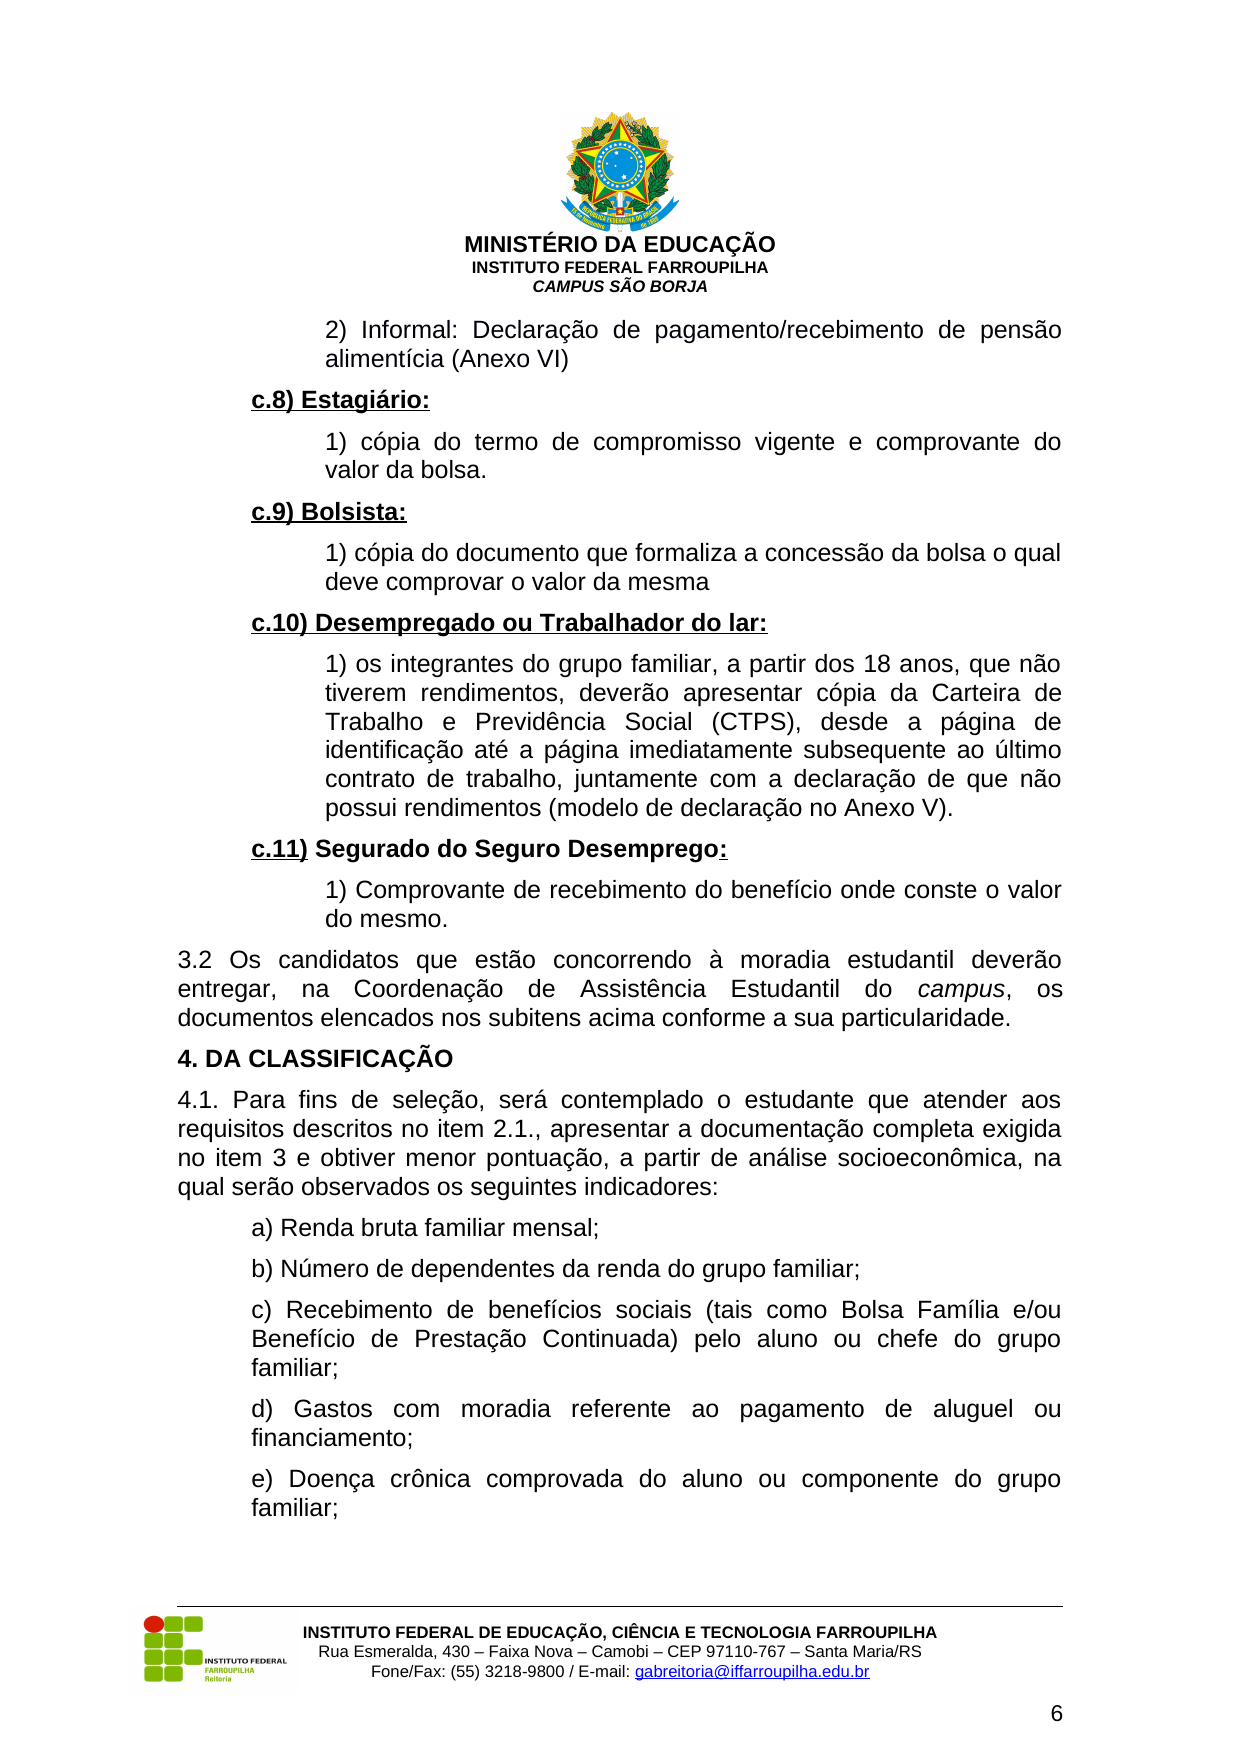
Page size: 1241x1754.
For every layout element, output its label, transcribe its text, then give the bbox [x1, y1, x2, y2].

text a) Renda bruta familiar mensal; [251, 1213, 1063, 1242]
text 4. DA CLASSIFICAÇÃO [177, 1044, 1063, 1073]
picture [583, 217, 604, 228]
text c.8) Estagiário: [251, 385, 1063, 414]
text 1) cópia do documento que formaliza a concessão da bolsa o qual deve comprovar o valor da mesma [325, 538, 1063, 595]
picture [560, 112, 680, 232]
text 1) os integrantes do grupo familiar, a partir dos 18 anos, que não tiverem rendimentos, deverão apresentar cópia da Carteira de Trabalho e Previdência Social (CTPS), desde a página de identificação até a página imediatamente subsequente ao último contrato de trabalho, juntamente com a declaração de que não possui rendimentos (modelo de declaração no Anexo V). [325, 649, 1063, 822]
picture [644, 208, 658, 217]
picture [583, 208, 605, 220]
text e) Doença crônica comprovada do aluno ou componente do grupo familiar; [251, 1464, 1063, 1522]
text 4.1. Para fins de seleção, será contemplado o estudante que atender aos requisitos descritos no item 2.1., apresentar a documentação completa exigida no item 3 e obtiver menor pontuação, a partir de análise socioeconômica, na qual serão observados os seguintes indicadores: [177, 1085, 1063, 1200]
text b) Número de dependentes da renda do grupo familiar; [251, 1254, 1063, 1283]
text c.10) Desempregado ou Trabalhador do lar: [251, 608, 1063, 637]
picture [128, 1605, 300, 1694]
text 1) cópia do termo de compromisso vigente e comprovante do valor da bolsa. [325, 427, 1063, 484]
text 3.2 Os candidatos que estão concorrendo à moradia estudantil deverão entregar, na Coordenação de Assistência Estudantil do campus, os documentos elencados nos subitens acima conforme a sua particularidade. [177, 945, 1063, 1032]
text 2) Informal: Declaração de pagamento/recebimento de pensão alimentícia (Anexo VI) [325, 315, 1063, 373]
text c) Recebimento de benefícios sociais (tais como Bolsa Família e/ou Benefício de Prestação Continuada) pelo aluno ou chefe do grupo familiar; [251, 1295, 1063, 1382]
text d) Gastos com moradia referente ao pagamento de aluguel ou financiamento; [251, 1394, 1063, 1452]
text 1) Comprovante de recebimento do benefício onde conste o valor do mesmo. [325, 875, 1063, 933]
text c.9) Bolsista: [251, 497, 1063, 525]
text c.11) Segurado do Seguro Desemprego: [251, 834, 1063, 863]
